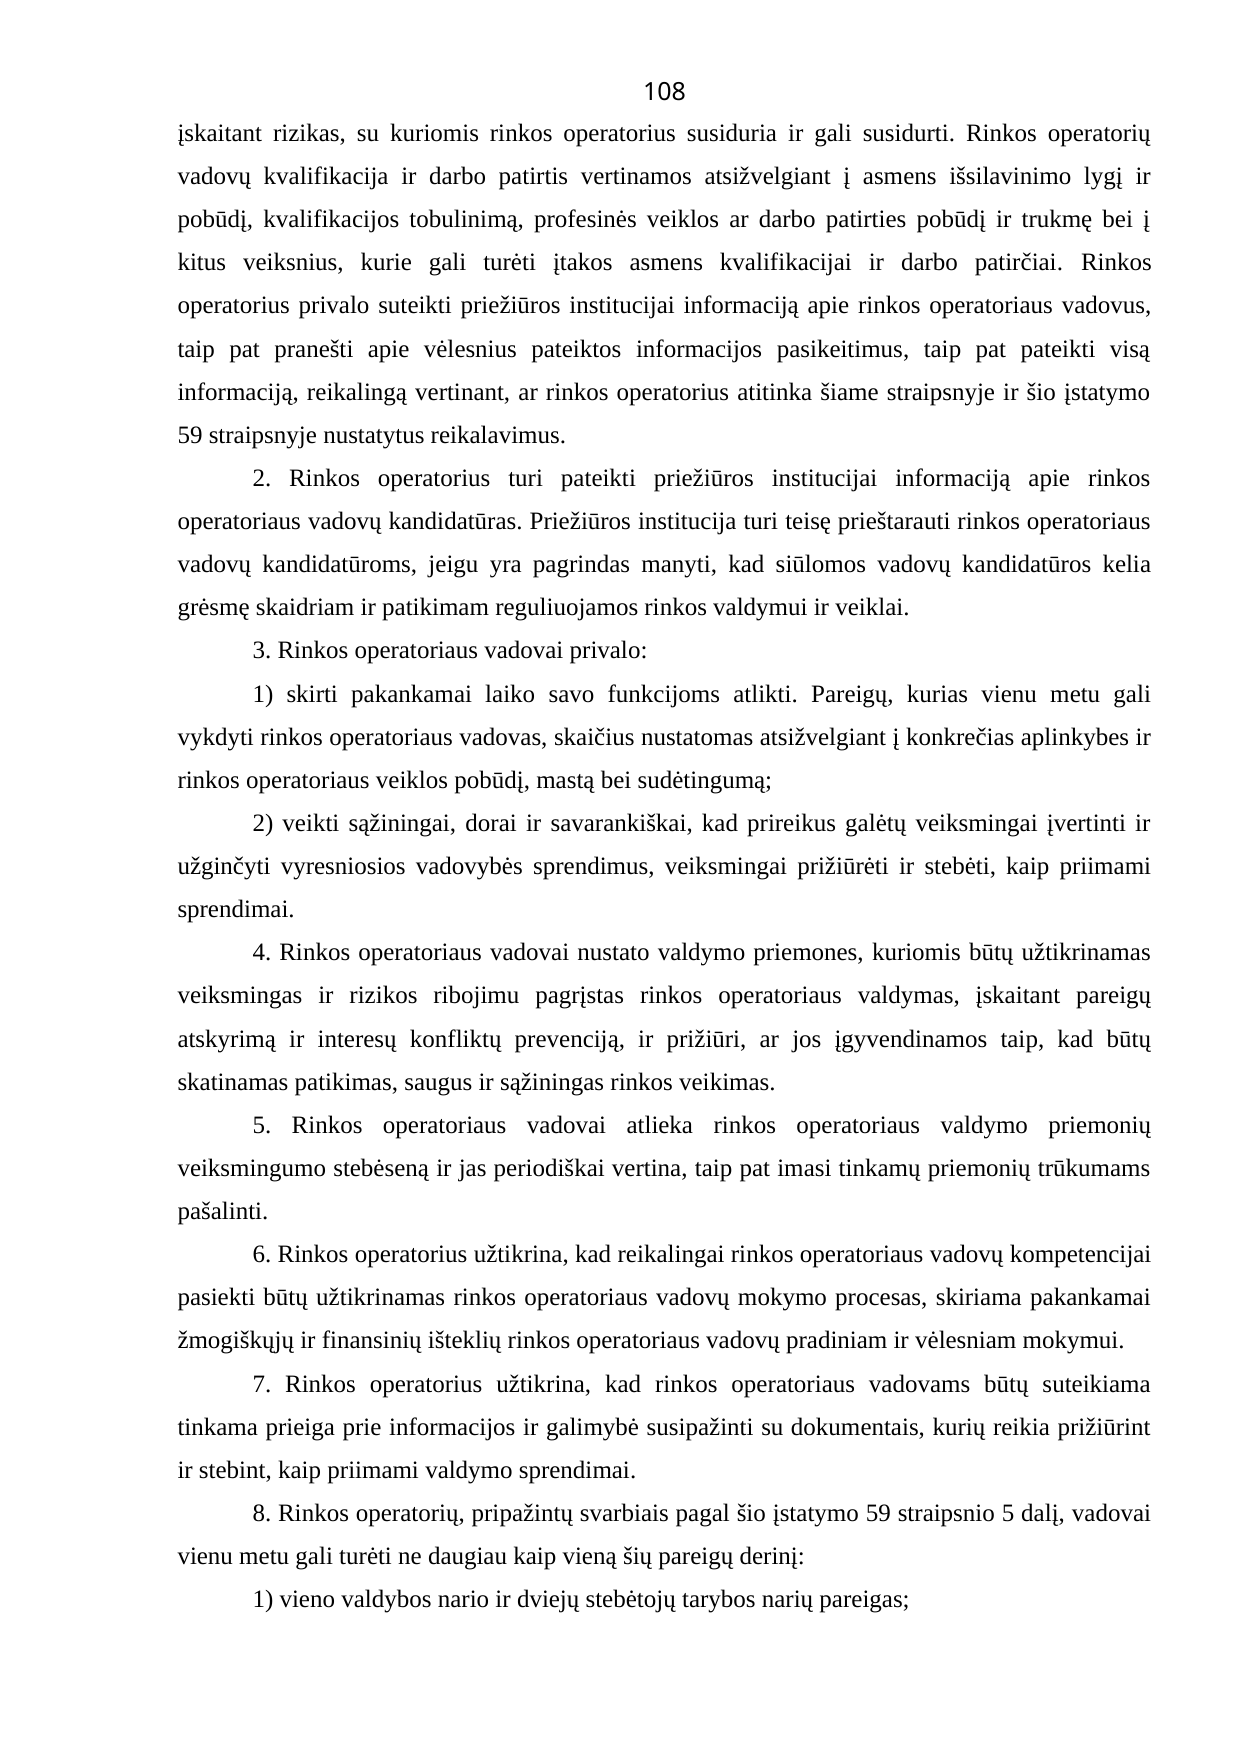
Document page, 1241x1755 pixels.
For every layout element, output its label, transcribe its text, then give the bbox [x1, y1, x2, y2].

text 3. Rinkos operatoriaus vadovai privalo: [177, 636, 1152, 664]
text 2. Rinkos operatorius turi pateikti priežiūros institucijai informaciją apie rinkos operatoriaus vadovų kandidatūras. Priežiūros institucija turi teisę prieštarauti rinkos operatoriaus vadovų kandidatūroms, jeigu yra pagrindas manyti, kad siūlomos vadovų kandidatūros kelia grėsmę skaidriam ir patikimam reguliuojamos rinkos valdymui ir veiklai. [177, 463, 1152, 621]
text 4. Rinkos operatoriaus vadovai nustato valdymo priemones, kuriomis būtų užtikrinamas veiksmingas ir rizikos ribojimu pagrįstas rinkos operatoriaus valdymas, įskaitant pareigų atskyrimą ir interesų konfliktų prevenciją, ir prižiūri, ar jos įgyvendinamos taip, kad būtų skatinamas patikimas, saugus ir sąžiningas rinkos veikimas. [177, 937, 1152, 1096]
text 5. Rinkos operatoriaus vadovai atlieka rinkos operatoriaus valdymo priemonių veiksmingumo stebėseną ir jas periodiškai vertina, taip pat imasi tinkamų priemonių trūkumams pašalinti. [177, 1110, 1152, 1225]
text 1) skirti pakankamai laiko savo funkcijoms atlikti. Pareigų, kurias vienu metu gali vykdyti rinkos operatoriaus vadovas, skaičius nustatomas atsižvelgiant į konkrečias aplinkybes ir rinkos operatoriaus veiklos pobūdį, mastą bei sudėtingumą; [177, 679, 1152, 794]
text 8. Rinkos operatorių, pripažintų svarbiais pagal šio įstatymo 59 straipsnio 5 dalį, vadovai vienu metu gali turėti ne daugiau kaip vieną šių pareigų derinį: [177, 1498, 1152, 1570]
text 1) vieno valdybos nario ir dviejų stebėtojų tarybos narių pareigas; [177, 1584, 1152, 1613]
text 6. Rinkos operatorius užtikrina, kad reikalingai rinkos operatoriaus vadovų kompetencijai pasiekti būtų užtikrinamas rinkos operatoriaus vadovų mokymo procesas, skiriama pakankamai žmogiškųjų ir finansinių išteklių rinkos operatoriaus vadovų pradiniam ir vėlesniam mokymui. [177, 1239, 1152, 1354]
text 2) veikti sąžiningai, dorai ir savarankiškai, kad prireikus galėtų veiksmingai įvertinti ir užginčyti vyresniosios vadovybės sprendimus, veiksmingai prižiūrėti ir stebėti, kaip priimami sprendimai. [177, 808, 1152, 923]
text 7. Rinkos operatorius užtikrina, kad rinkos operatoriaus vadovams būtų suteikiama tinkama prieiga prie informacijos ir galimybė susipažinti su dokumentais, kurių reikia prižiūrint ir stebint, kaip priimami valdymo sprendimai. [177, 1369, 1152, 1484]
text įskaitant rizikas, su kuriomis rinkos operatorius susiduria ir gali susidurti. Rinkos operatorių vadovų kvalifikacija ir darbo patirtis vertinamos atsižvelgiant į asmens išsilavinimo lygį ir pobūdį, kvalifikacijos tobulinimą, profesinės veiklos ar darbo patirties pobūdį ir trukmę bei į kitus veiksnius, kurie gali turėti įtakos asmens kvalifikacijai ir darbo patirčiai. Rinkos operatorius privalo suteikti priežiūros institucijai informaciją apie rinkos operatoriaus vadovus, taip pat pranešti apie vėlesnius pateiktos informacijos pasikeitimus, taip pat pateikti visą informaciją, reikalingą vertinant, ar rinkos operatorius atitinka šiame straipsnyje ir šio įstatymo 59 straipsnyje nustatytus reikalavimus. [177, 118, 1152, 449]
